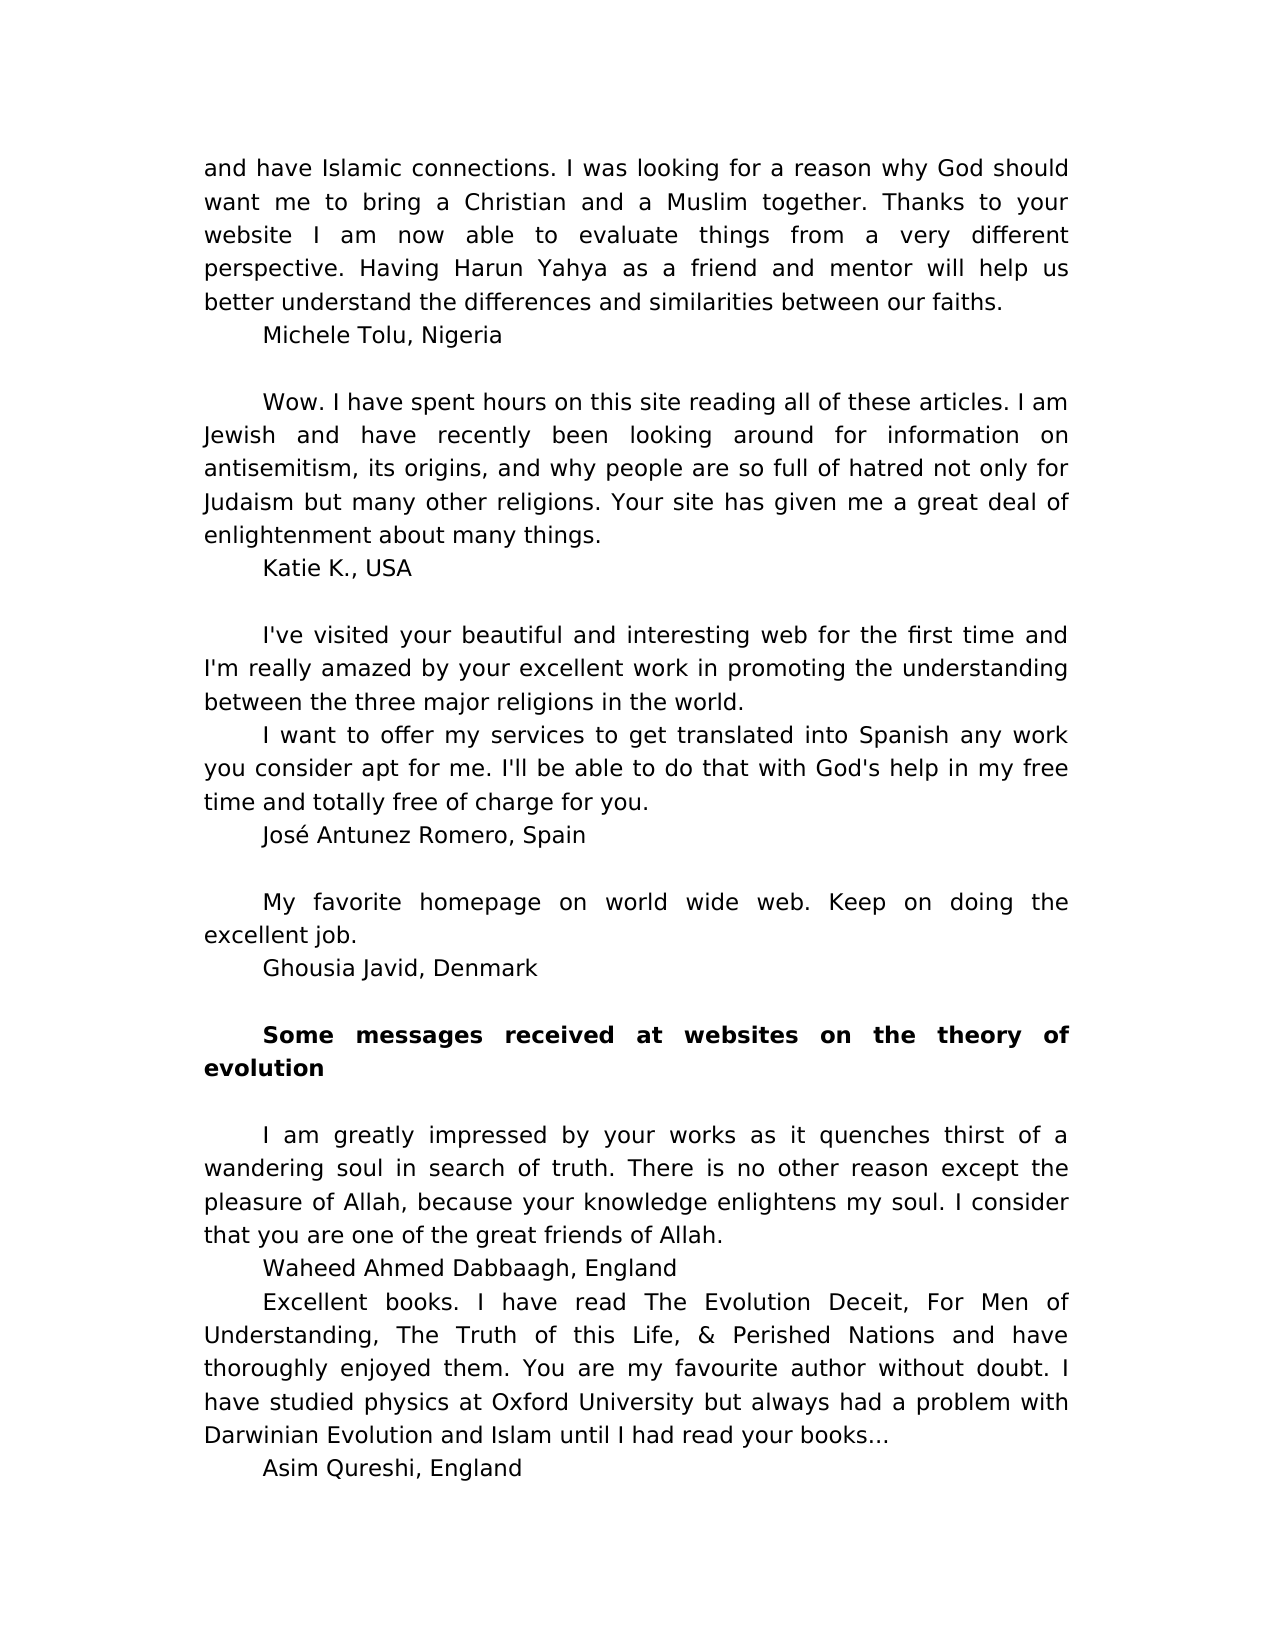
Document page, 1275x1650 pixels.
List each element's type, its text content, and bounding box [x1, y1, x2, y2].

text Asim Qureshi, England [203, 1450, 1070, 1483]
text Some messages received at websites on the theory of evolution [203, 1017, 1070, 1083]
text I am greatly impressed by your works as it quenches thirst of a wandering soul in search of truth. There is no other reason except the pleasure of Allah, because your knowledge enlightens my soul. I consider that you are one of the great friends of Allah. [203, 1117, 1070, 1250]
text Katie K., USA [203, 550, 1070, 583]
text Wow. I have spent hours on this site reading all of these articles. I am Jewish and have recently been looking around for information on antisemitism, its origins, and why people are so full of hatred not only for Judaism but many other religions. Your site has given me a great deal of enlightenment about many things. [203, 383, 1070, 550]
text Michele Tolu, Nigeria [203, 317, 1070, 350]
text I've visited your beautiful and interesting web for the first time and I'm really amazed by your excellent work in promoting the understanding between the three major religions in the world. [203, 617, 1070, 717]
text and have Islamic connections. I was looking for a reason why God should want me to bring a Christian and a Muslim together. Thanks to your website I am now able to evaluate things from a very different perspective. Having Harun Yahya as a friend and mentor will help us better understand the differences and similarities between our faiths. [203, 150, 1070, 317]
text José Antunez Romero, Spain [203, 817, 1070, 850]
text Waheed Ahmed Dabbaagh, England [203, 1250, 1070, 1283]
text I want to offer my services to get translated into Spanish any work you consider apt for me. I'll be able to do that with God's help in my free time and totally free of charge for you. [203, 717, 1070, 817]
text My favorite homepage on world wide web. Keep on doing the excellent job. [203, 883, 1070, 950]
text Excellent books. I have read The Evolution Deceit, For Men of Understanding, The Truth of this Life, & Perished Nations and have thoroughly enjoyed them. You are my favourite author without doubt. I have studied physics at Oxford University but always had a problem with Darwinian Evolution and Islam until I had read your books... [203, 1283, 1070, 1450]
text Ghousia Javid, Denmark [203, 950, 1070, 983]
